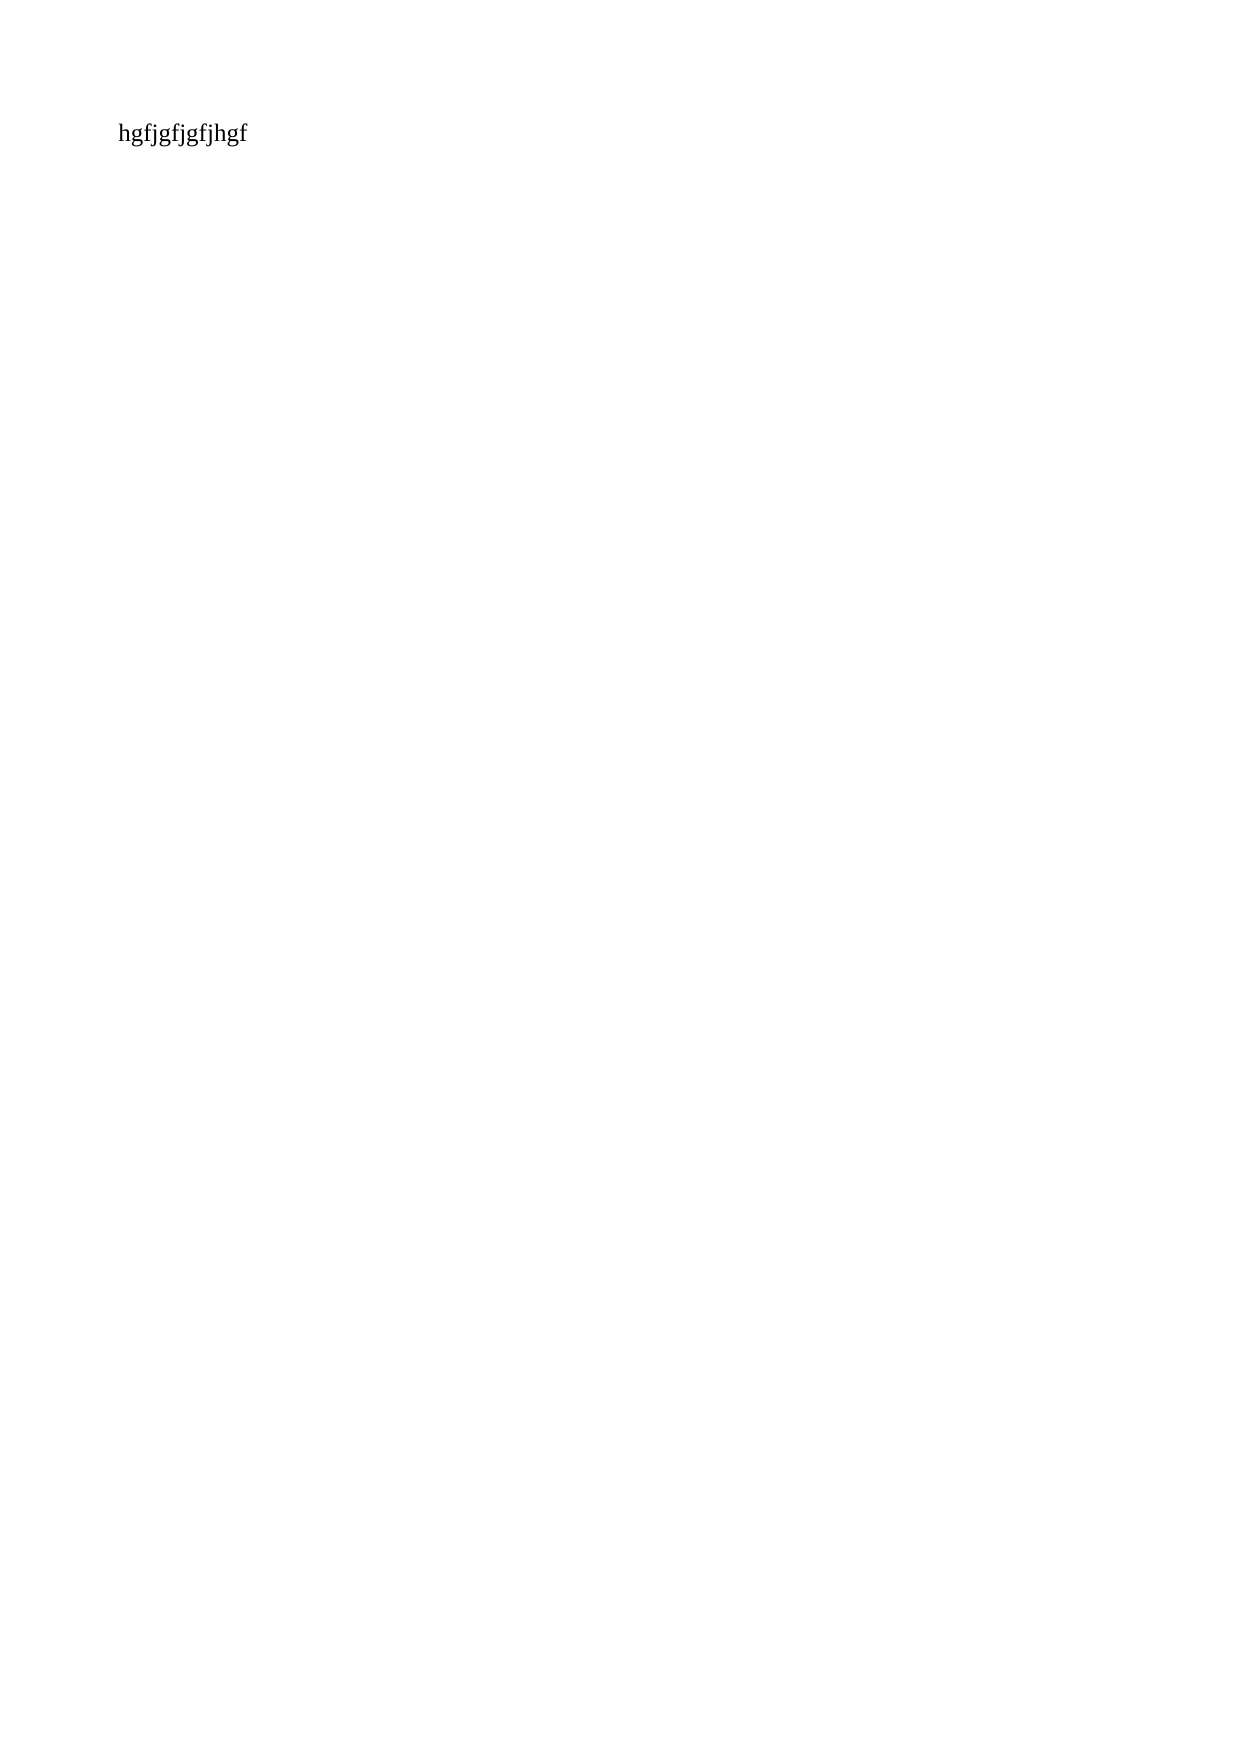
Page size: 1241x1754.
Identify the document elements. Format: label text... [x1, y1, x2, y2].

text hgfjgfjgfjhgf [118, 118, 1122, 147]
